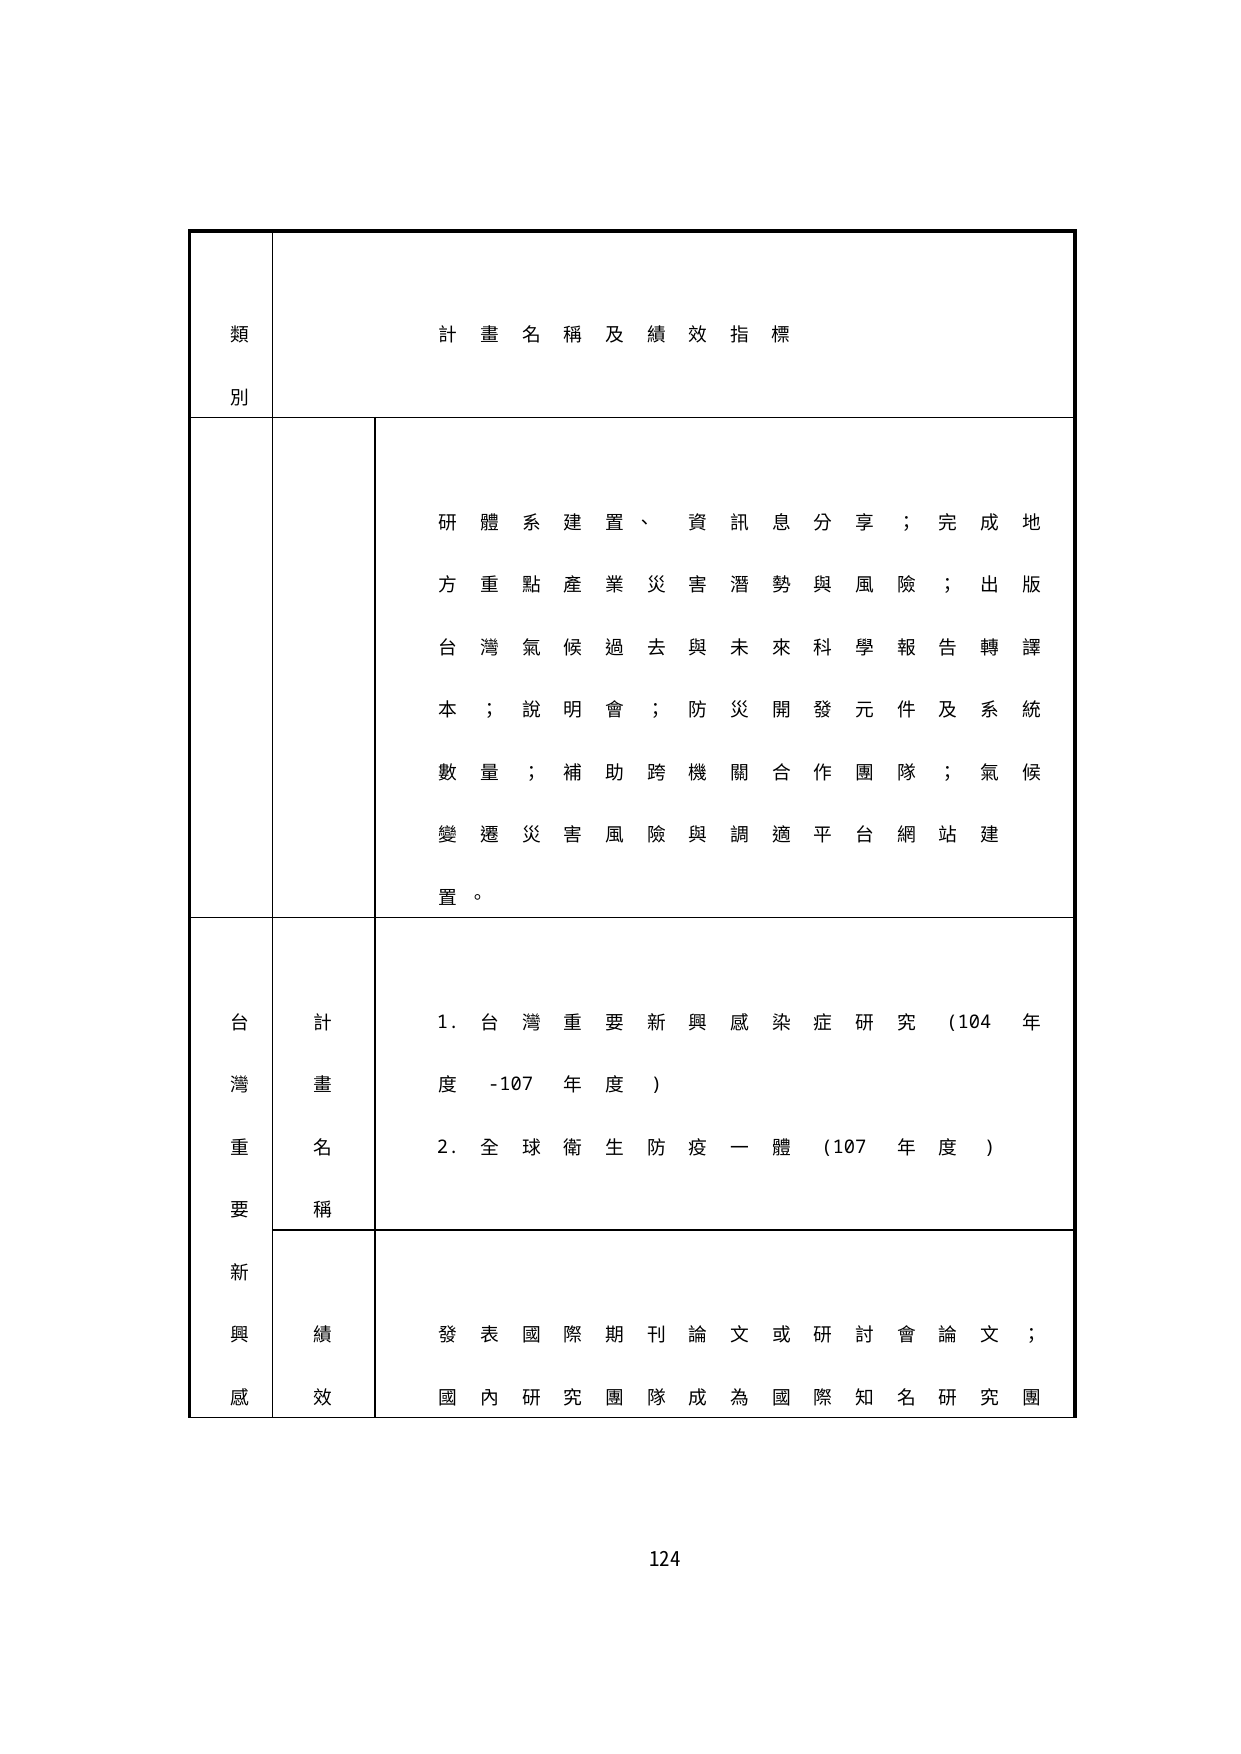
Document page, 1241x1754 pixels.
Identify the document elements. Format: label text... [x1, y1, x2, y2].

table_cell 1.台灣重要新興感染症研究(104年度-107年度) 2.全球衛生防疫一體(107年度) [376, 918, 1073, 1229]
table_cell 績效 [273, 1231, 374, 1417]
table_cell 發表國際期刊論文或研討會論文；國內研究團隊成為國際知名研究團 [376, 1231, 1073, 1417]
table_cell [191, 418, 272, 917]
table_cell 研體系建置、資訊息分享；完成地方重點產業災害潛勢與風險；出版台灣氣候過去與未來科學報告轉譯本；說明會；防災開發元件及系統數量；補助跨機關合作團隊；氣候變遷災害風險與調適平台網站建置。 [376, 418, 1073, 917]
table_header 類 別 [191, 233, 272, 417]
table_cell 台灣重要新興感 [191, 918, 272, 1417]
table_cell [273, 418, 374, 917]
table_header 計畫名稱及績效指標 [273, 233, 1073, 417]
table_cell 計畫名稱 [273, 918, 374, 1229]
